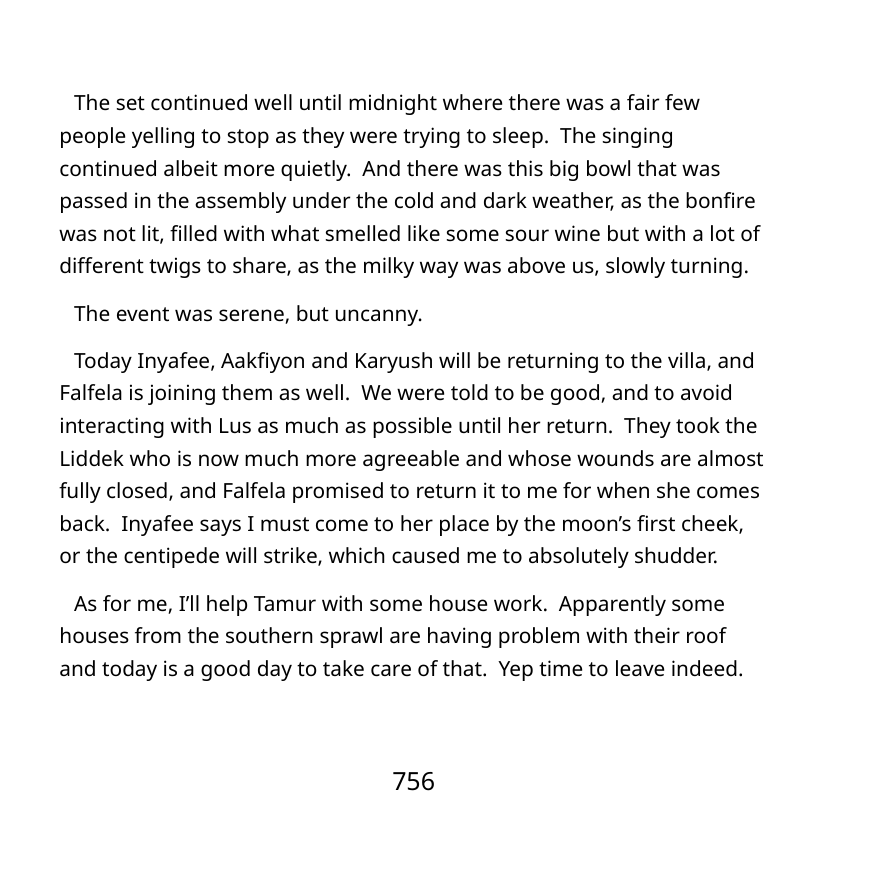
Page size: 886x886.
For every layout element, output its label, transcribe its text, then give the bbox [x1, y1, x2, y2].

text The set continued well until midnight where there was a fair few people yelling to stop as they were trying to sleep. The singing continued albeit more quietly. And there was this big bowl that was passed in the assembly under the cold and dark weather, as the bonfire was not lit, filled with what smelled like some sour wine but with a lot of different twigs to share, as the milky way was above us, slowly turning. [59, 88, 768, 280]
text As for me, I’ll help Tamur with some house work. Apparently some houses from the southern sprawl are having problem with their roof and today is a good day to take care of that. Yep time to leave indeed. [59, 589, 768, 682]
text The event was serene, but uncanny. [59, 299, 768, 327]
text Today Inyafee, Aakfiyon and Karyush will be returning to the villa, and Falfela is joining them as well. We were told to be good, and to avoid interacting with Lus as much as possible until her return. They took the Liddek who is now much more agreeable and whose wounds are almost fully closed, and Falfela promised to return it to me for when she comes back. Inyafee says I must come to her place by the moon’s first cheek, or the centipede will strike, which caused me to absolutely shudder. [59, 346, 768, 570]
